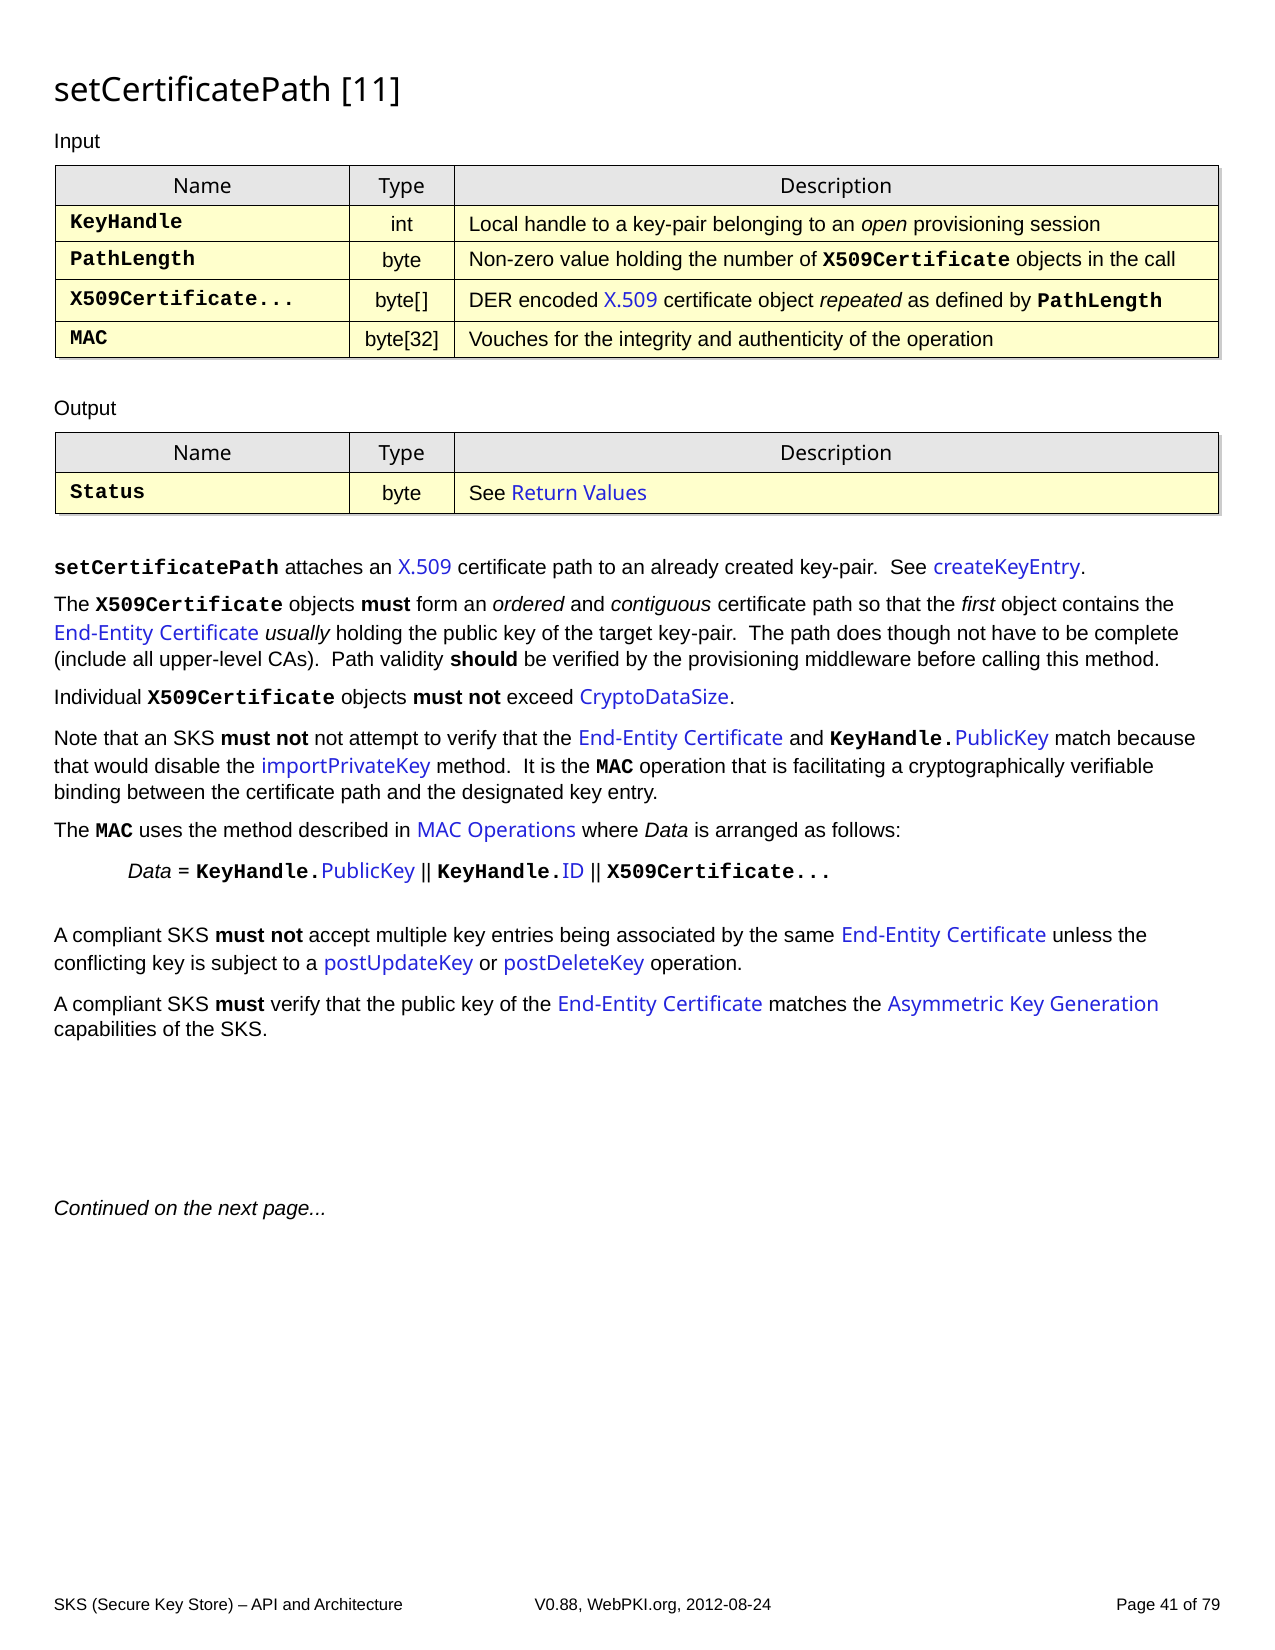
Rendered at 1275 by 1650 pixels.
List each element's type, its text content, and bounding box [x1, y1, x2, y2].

table_cell X509Certificate... [56, 280, 349, 321]
table_header Type [350, 166, 454, 205]
text Continued on the next page... [54, 1196, 1221, 1220]
table_cell int [350, 206, 454, 241]
text setCertificatePath attaches an X.509 certificate path to an already created key-pair. See createKeyEntry. [54, 552, 1221, 581]
table_cell Local handle to a key-pair belonging to an open provisioning session [455, 206, 1218, 241]
text A compliant SKS must verify that the public key of the End-Entity Certificate matches the Asymmetric Key Generation capabilities of the SKS. [54, 989, 1221, 1041]
table_cell Status [56, 473, 349, 513]
table_header Description [455, 433, 1218, 472]
table_cell KeyHandle [56, 206, 349, 241]
text Input [54, 129, 1221, 153]
table_cell byte⁮[ ] [350, 280, 454, 321]
text Data = KeyHandle.PublicKey || KeyHandle.ID || X509Certificate... [54, 856, 1221, 884]
table_header Name [56, 433, 349, 472]
table_cell Vouches for the integrity and authenticity of the operation [455, 322, 1218, 357]
table_header Name [56, 166, 349, 205]
table_cell byte [350, 473, 454, 513]
table_cell byte [350, 242, 454, 279]
table_cell PathLength [56, 242, 349, 279]
text A compliant SKS must not accept multiple key entries being associated by the same End-Entity Certificate unless the conflicting key is subject to a postUpdateKey or postDeleteKey operation. [54, 920, 1221, 977]
table_cell DER encoded X.509 certificate object repeated as defined by PathLength‪‫‬‭‪‏‪‏‎ [455, 280, 1218, 321]
table_cell See Return Values [455, 473, 1218, 513]
text Output [54, 396, 1221, 420]
table_cell MAC [56, 322, 349, 357]
table_cell byte⁮[32] [350, 322, 454, 357]
text Individual X509Certificate objects must not exceed CryptoDataSize. [54, 682, 1221, 711]
text The X509Certificate objects must form an ordered and contiguous certificate path so that the first object contains the End-Entity Certificate usually holding the public key of the target key‑pair. The path does though not have to be complete (include all upper-level CAs). Path validity should be verified by the provisioning middleware before calling this method. [54, 592, 1221, 671]
table_cell Non-zero value holding the number of X509Certificate objects in the call [455, 242, 1218, 279]
subtitle setCertificatePath [11] [54, 66, 1221, 111]
table_header Description [455, 166, 1218, 205]
text The MAC uses the method described in MAC Operations where Data is arranged as follows: [54, 815, 1221, 844]
text Note that an SKS must not not attempt to verify that the End-Entity Certificate and KeyHandle.PublicKey match because that would disable the importPrivateKey method. It is the MAC operation that is facilitating a cryptographically verifiable binding between the certificate path and the designated key entry. [54, 723, 1221, 804]
table_header Type [350, 433, 454, 472]
